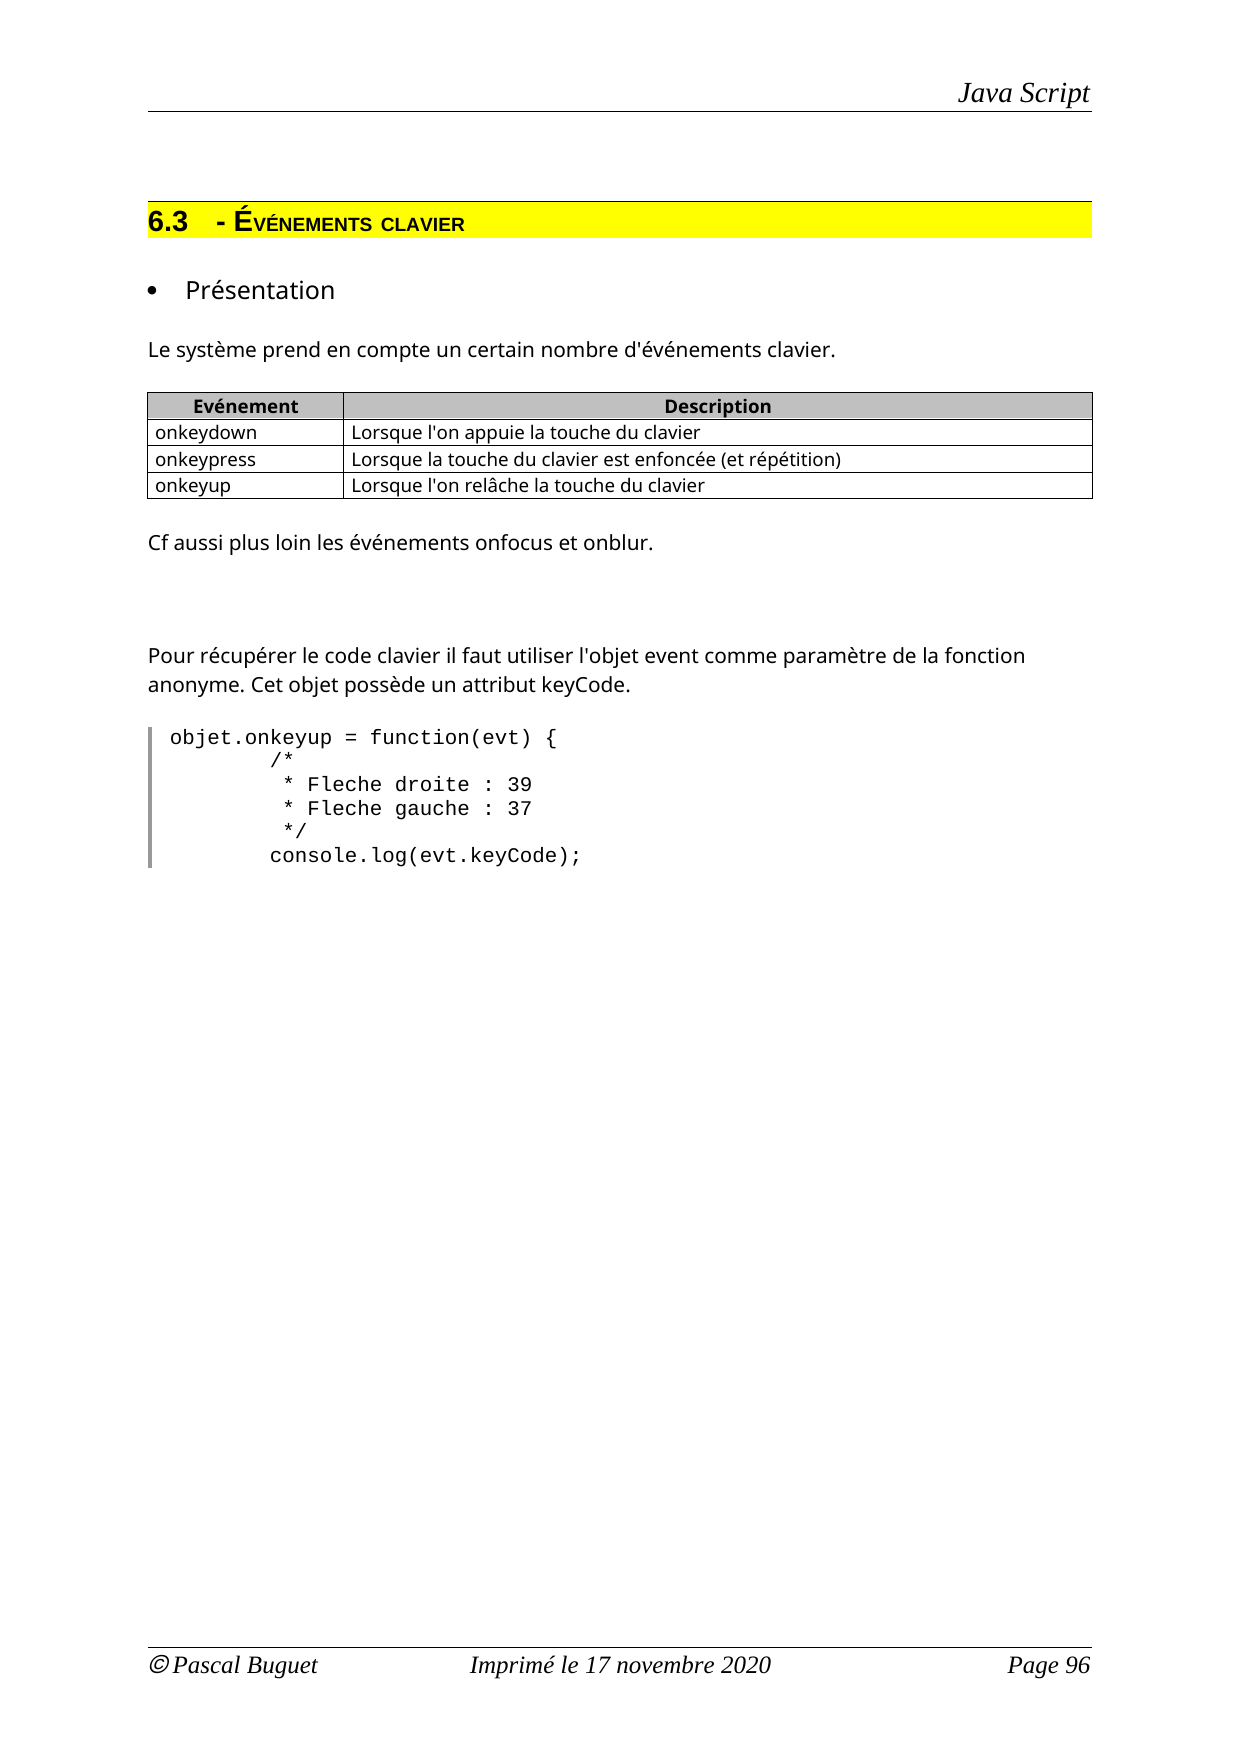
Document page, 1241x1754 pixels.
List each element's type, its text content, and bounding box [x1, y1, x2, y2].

subtitle - Événements clavier [148, 202, 1092, 238]
text */ [152, 821, 1092, 845]
table_cell onkeydown [148, 420, 343, 445]
table_cell Lorsque l'on relâche la touche du clavier [344, 473, 1092, 498]
table_cell Lorsque l'on appuie la touche du clavier [344, 420, 1092, 445]
text objet.onkeyup = function(evt) { [152, 727, 1092, 750]
text * Fleche gauche : 37 [152, 798, 1092, 821]
text * Fleche droite : 39 [152, 774, 1092, 798]
text Le système prend en compte un certain nombre d'événements clavier. [148, 335, 1092, 363]
table_header Description [344, 393, 1092, 418]
text console.log(evt.keyCode); [152, 845, 1092, 868]
table_cell Lorsque la touche du clavier est enfoncée (et répétition) [344, 446, 1092, 472]
text /* [152, 750, 1092, 774]
table_cell onkeyup [148, 473, 343, 498]
table_cell onkeypress [148, 446, 343, 472]
list Présentation [148, 272, 1092, 307]
text Cf aussi plus loin les événements onfocus et onblur. [148, 528, 1092, 556]
text Pour récupérer le code clavier il faut utiliser l'objet event comme paramètre de la fonction anonyme. Cet objet possède un attribut keyCode. [148, 641, 1092, 698]
table_header Evénement [148, 393, 343, 418]
